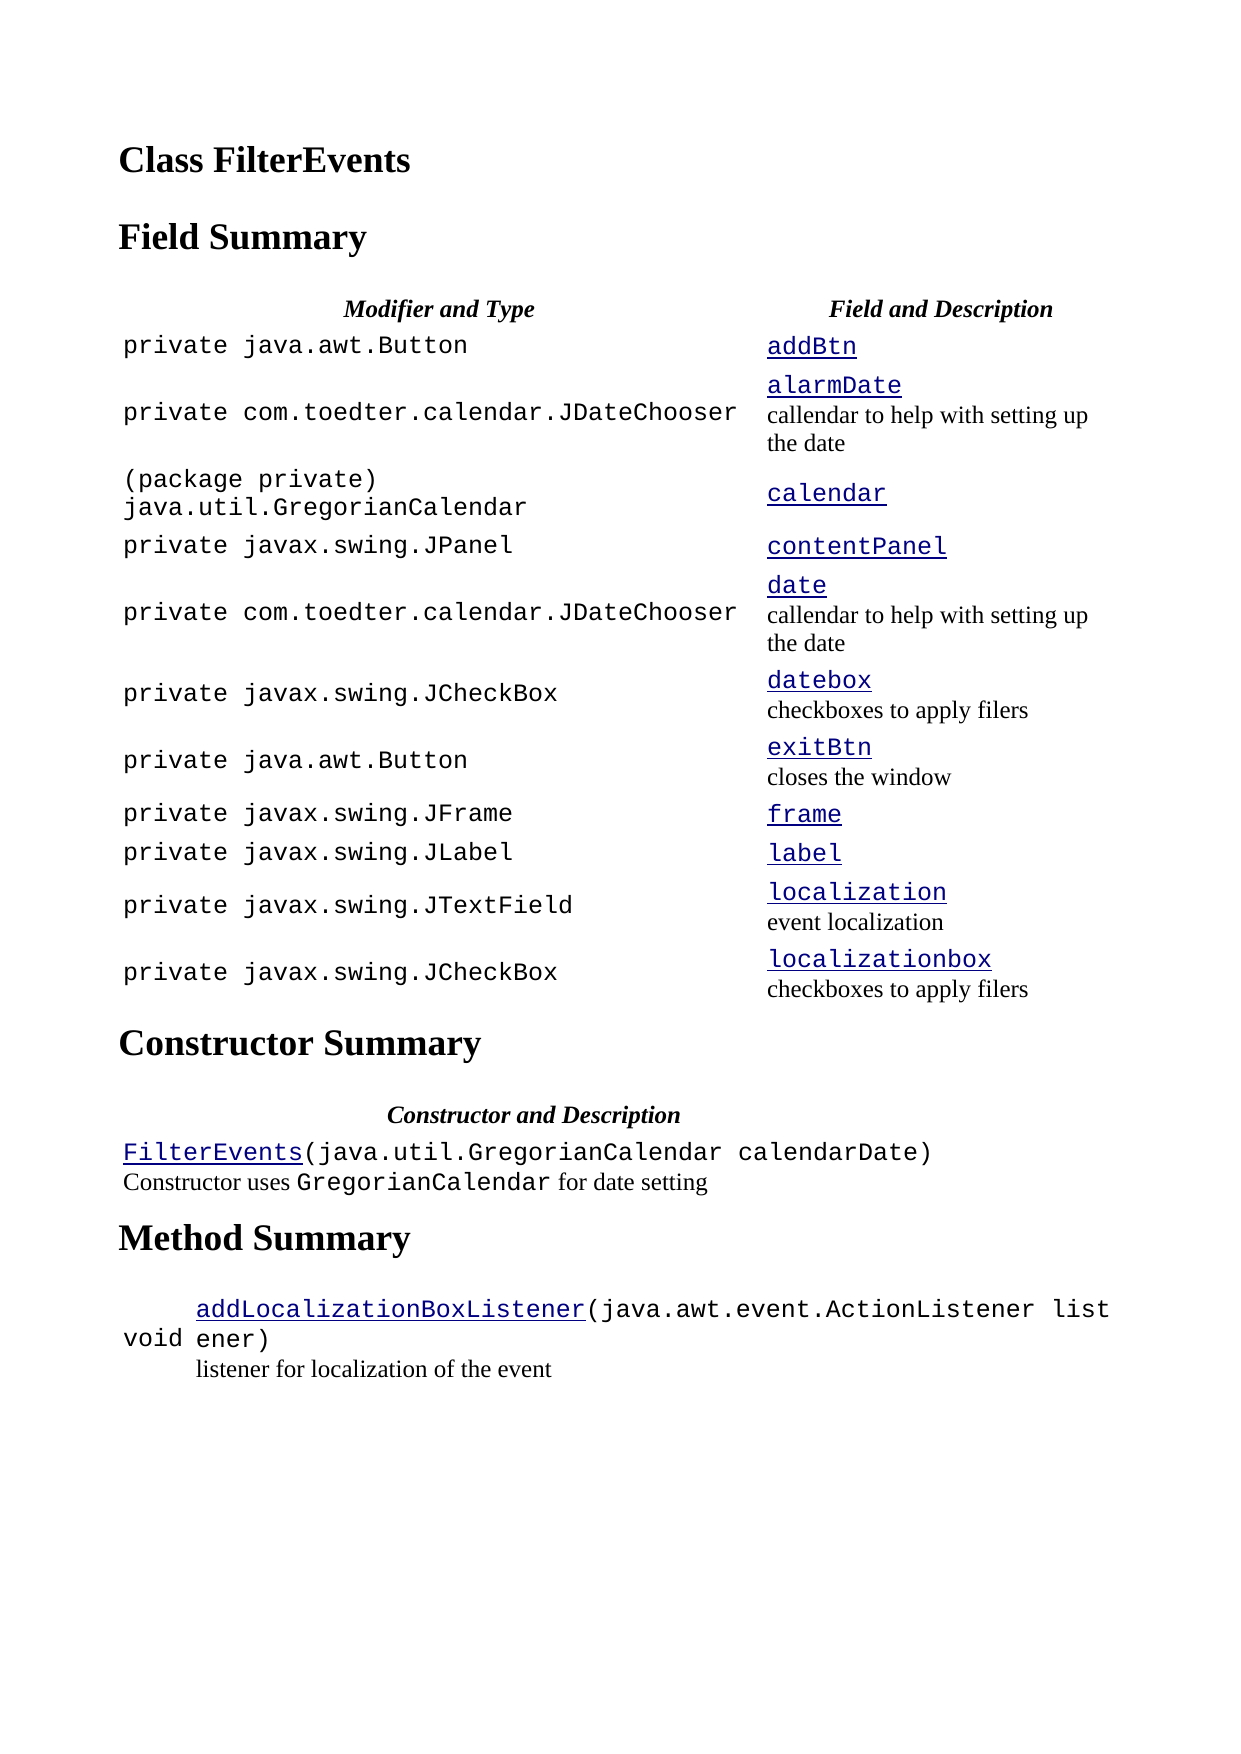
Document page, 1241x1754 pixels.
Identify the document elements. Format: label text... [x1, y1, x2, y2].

table_cell alarmDate callendar to help with setting up the date [762, 367, 1122, 461]
table_cell private com.toedter.calendar.JDateChooser [118, 567, 762, 661]
table_cell localizationbox checkboxes to apply filers [762, 940, 1122, 1007]
subtitle Method Summary [118, 1217, 1122, 1259]
subtitle Field Summary [118, 216, 1122, 257]
subtitle Constructor Summary [118, 1022, 1122, 1063]
table_header Field and Description [762, 291, 1122, 328]
table_header Modifier and Type [118, 291, 762, 328]
table_cell private javax.swing.JLabel [118, 834, 762, 873]
table_cell private java.awt.Button [118, 328, 762, 367]
table_cell datebox checkboxes to apply filers [762, 661, 1122, 728]
table_header void [118, 1292, 191, 1387]
table_cell exitBtn closes the window [762, 728, 1122, 795]
table_cell (package private) java.util.GregorianCalendar [118, 461, 762, 527]
table_header addLocalizationBoxListener(java.awt.event.ActionListener listener) listener for localization of the event [191, 1292, 1122, 1387]
table_header Constructor and Description [118, 1096, 952, 1133]
table_cell private javax.swing.JCheckBox [118, 940, 762, 1007]
table_cell private javax.swing.JCheckBox [118, 661, 762, 728]
table_cell private com.toedter.calendar.JDateChooser [118, 367, 762, 461]
table_cell frame [762, 795, 1122, 834]
table_cell label [762, 834, 1122, 873]
table_cell private javax.swing.JFrame [118, 795, 762, 834]
table_cell private java.awt.Button [118, 728, 762, 795]
table_cell private javax.swing.JTextField [118, 873, 762, 940]
table_cell FilterEvents(java.util.GregorianCalendar calendarDate) Constructor uses GregorianCalendar for date setting [118, 1134, 952, 1202]
table_cell localization event localization [762, 873, 1122, 940]
table_cell date callendar to help with setting up the date [762, 567, 1122, 661]
table_cell calendar [762, 461, 1122, 527]
subtitle Class FilterEvents [118, 139, 1122, 181]
table_cell private javax.swing.JPanel [118, 528, 762, 567]
table_cell addBtn [762, 328, 1122, 367]
table_cell contentPanel [762, 528, 1122, 567]
